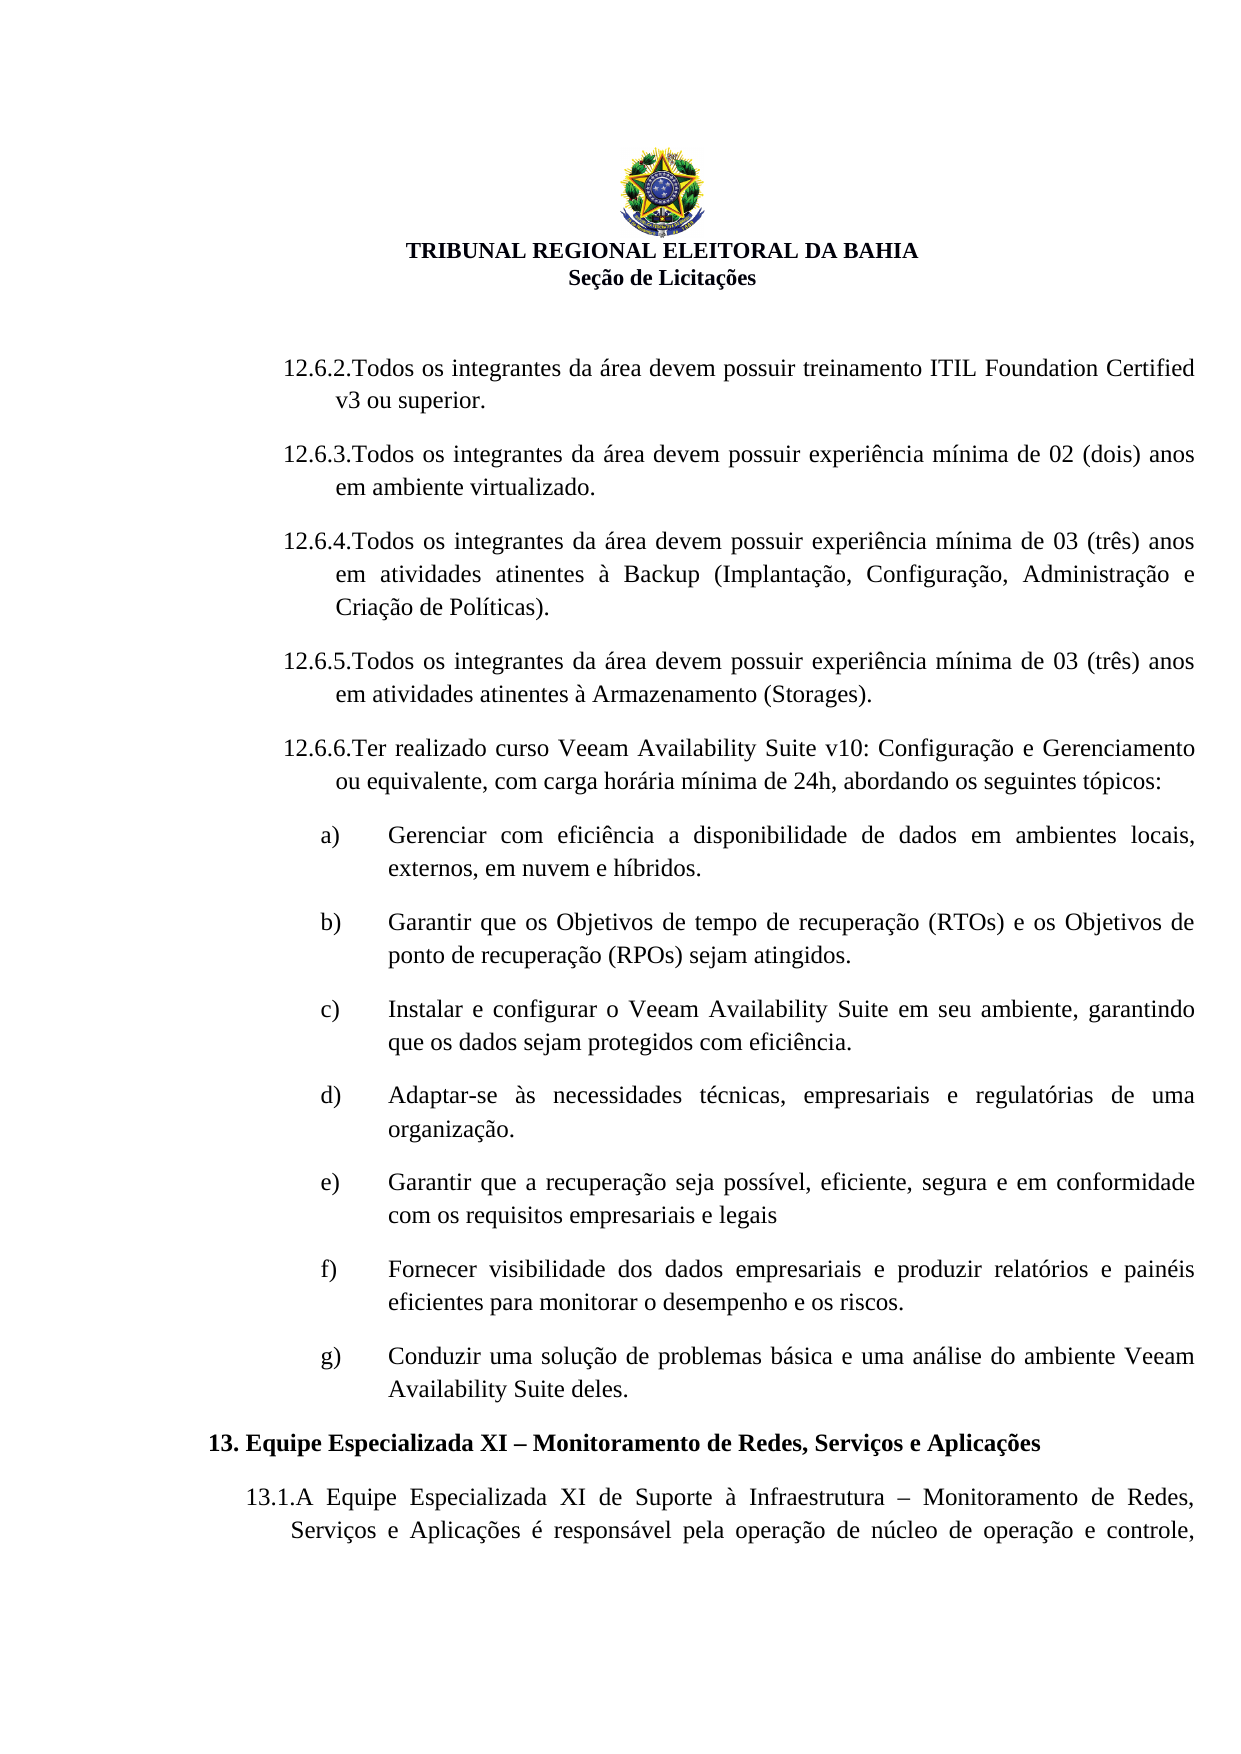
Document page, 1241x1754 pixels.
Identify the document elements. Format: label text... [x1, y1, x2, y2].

list Garantir que os Objetivos de tempo de recuperação (RTOs) e os Objetivos de ponto de recuperação (RPOs) sejam atingidos. [320, 907, 1196, 969]
list Conduzir uma solução de problemas básica e uma análise do ambiente Veeam Availability Suite deles. [320, 1341, 1196, 1403]
list Gerenciar com eficiência a disponibilidade de dados em ambientes locais, externos, em nuvem e híbridos. [320, 820, 1196, 882]
list Equipe Especializada XI – Monitoramento de Redes, Serviços e Aplicações [208, 1428, 1196, 1457]
list Garantir que a recuperação seja possível, eficiente, segura e em conformidade com os requisitos empresariais e legais [320, 1167, 1196, 1229]
list Todos os integrantes da área devem possuir experiência mínima de 03 (três) anos em atividades atinentes à Armazenamento (Storages). [283, 646, 1196, 708]
list Todos os integrantes da área devem possuir treinamento ITIL Foundation Certified v3 ou superior. [283, 353, 1196, 414]
list Fornecer visibilidade dos dados empresariais e produzir relatórios e painéis eficientes para monitorar o desempenho e os riscos. [320, 1254, 1196, 1316]
list Instalar e configurar o Veeam Availability Suite em seu ambiente, garantindo que os dados sejam protegidos com eficiência. [320, 994, 1196, 1056]
list Todos os integrantes da área devem possuir experiência mínima de 02 (dois) anos em ambiente virtualizado. [283, 439, 1196, 501]
list Adaptar-se às necessidades técnicas, empresariais e regulatórias de uma organização. [320, 1081, 1196, 1142]
list Todos os integrantes da área devem possuir experiência mínima de 03 (três) anos em atividades atinentes à Backup (Implantação, Configuração, Administração e Criação de Políticas). [283, 526, 1196, 621]
list Ter realizado curso Veeam Availability Suite v10: Configuração e Gerenciamento ou equivalente, com carga horária mínima de 24h, abordando os seguintes tópicos: [283, 733, 1196, 795]
list A Equipe Especializada XI de Suporte à Infraestrutura – Monitoramento de Redes, Serviços e Aplicações é responsável pela operação de núcleo de operação e controle, [245, 1482, 1196, 1544]
